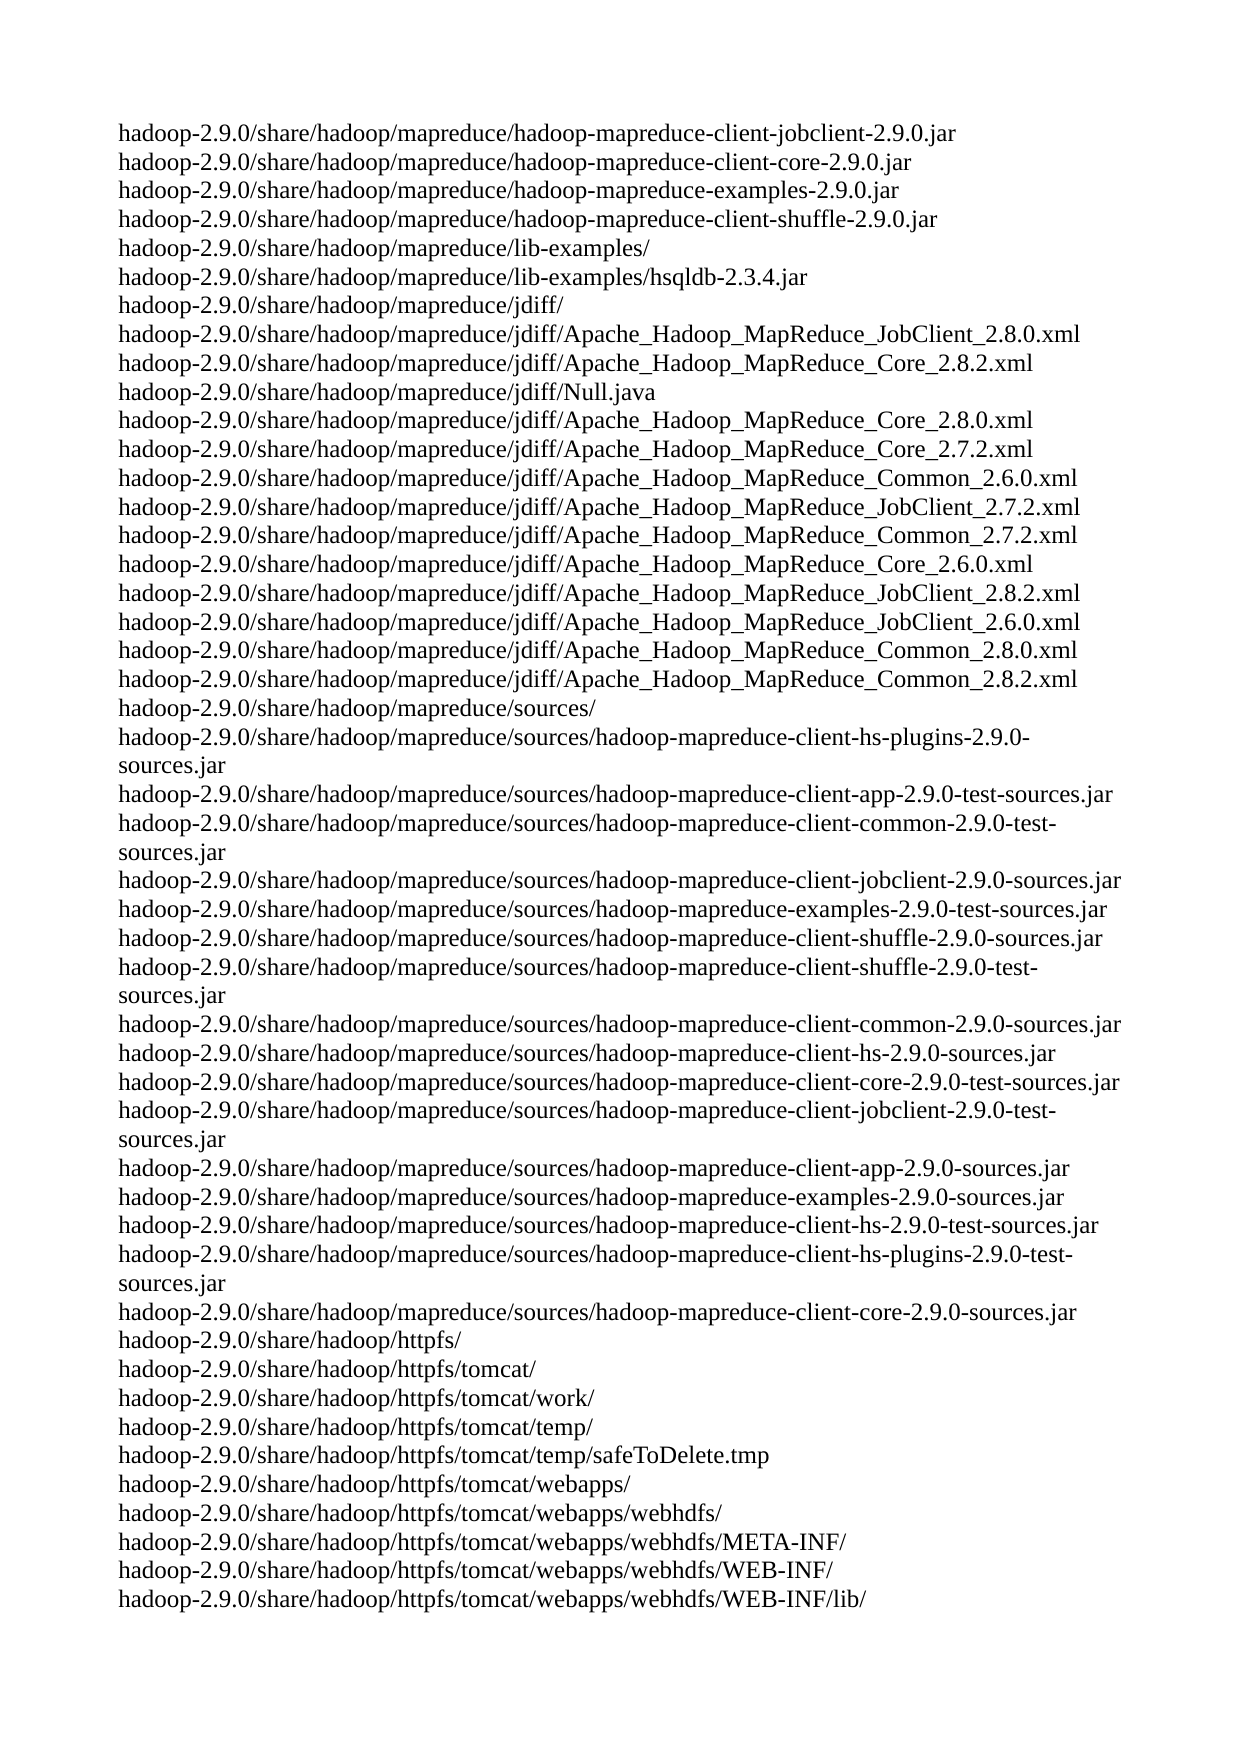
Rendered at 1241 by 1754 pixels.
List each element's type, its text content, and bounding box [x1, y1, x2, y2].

text hadoop-2.9.0/share/hadoop/mapreduce/jdiff/Apache_Hadoop_MapReduce_JobClient_2.8.0.xml [118, 319, 1122, 348]
text hadoop-2.9.0/share/hadoop/mapreduce/sources/hadoop-mapreduce-examples-2.9.0-test-sources.jar [118, 894, 1122, 923]
text hadoop-2.9.0/share/hadoop/httpfs/tomcat/webapps/ [118, 1469, 1122, 1498]
text hadoop-2.9.0/share/hadoop/mapreduce/jdiff/Apache_Hadoop_MapReduce_Core_2.8.0.xml [118, 406, 1122, 434]
text hadoop-2.9.0/share/hadoop/mapreduce/jdiff/Apache_Hadoop_MapReduce_Core_2.8.2.xml [118, 348, 1122, 377]
text hadoop-2.9.0/share/hadoop/mapreduce/lib-examples/ [118, 233, 1122, 262]
text hadoop-2.9.0/share/hadoop/mapreduce/jdiff/Apache_Hadoop_MapReduce_Common_2.8.0.xml [118, 636, 1122, 664]
text hadoop-2.9.0/share/hadoop/mapreduce/sources/hadoop-mapreduce-client-jobclient-2.9.0-test-sources.jar [118, 1096, 1122, 1153]
text hadoop-2.9.0/share/hadoop/httpfs/tomcat/work/ [118, 1383, 1122, 1412]
text hadoop-2.9.0/share/hadoop/httpfs/tomcat/webapps/webhdfs/WEB-INF/lib/ [118, 1584, 1122, 1613]
text hadoop-2.9.0/share/hadoop/mapreduce/jdiff/Apache_Hadoop_MapReduce_JobClient_2.8.2.xml [118, 578, 1122, 607]
text hadoop-2.9.0/share/hadoop/httpfs/tomcat/webapps/webhdfs/WEB-INF/ [118, 1556, 1122, 1584]
text hadoop-2.9.0/share/hadoop/mapreduce/jdiff/Apache_Hadoop_MapReduce_JobClient_2.7.2.xml [118, 492, 1122, 521]
text hadoop-2.9.0/share/hadoop/mapreduce/sources/hadoop-mapreduce-client-shuffle-2.9.0-sources.jar [118, 923, 1122, 952]
text hadoop-2.9.0/share/hadoop/mapreduce/sources/hadoop-mapreduce-client-app-2.9.0-test-sources.jar [118, 779, 1122, 808]
text hadoop-2.9.0/share/hadoop/httpfs/tomcat/temp/ [118, 1412, 1122, 1441]
text hadoop-2.9.0/share/hadoop/mapreduce/jdiff/Apache_Hadoop_MapReduce_JobClient_2.6.0.xml [118, 607, 1122, 636]
text hadoop-2.9.0/share/hadoop/httpfs/tomcat/webapps/webhdfs/META-INF/ [118, 1527, 1122, 1556]
text hadoop-2.9.0/share/hadoop/mapreduce/sources/hadoop-mapreduce-client-shuffle-2.9.0-test-sources.jar [118, 952, 1122, 1009]
text hadoop-2.9.0/share/hadoop/mapreduce/jdiff/Apache_Hadoop_MapReduce_Common_2.6.0.xml [118, 463, 1122, 492]
text hadoop-2.9.0/share/hadoop/mapreduce/sources/ [118, 693, 1122, 722]
text hadoop-2.9.0/share/hadoop/mapreduce/hadoop-mapreduce-examples-2.9.0.jar [118, 176, 1122, 204]
text hadoop-2.9.0/share/hadoop/mapreduce/sources/hadoop-mapreduce-client-common-2.9.0-test-sources.jar [118, 808, 1122, 866]
text hadoop-2.9.0/share/hadoop/mapreduce/jdiff/Apache_Hadoop_MapReduce_Common_2.7.2.xml [118, 521, 1122, 549]
text hadoop-2.9.0/share/hadoop/mapreduce/sources/hadoop-mapreduce-client-hs-2.9.0-sources.jar [118, 1038, 1122, 1067]
text hadoop-2.9.0/share/hadoop/httpfs/tomcat/ [118, 1354, 1122, 1383]
text hadoop-2.9.0/share/hadoop/mapreduce/sources/hadoop-mapreduce-client-hs-plugins-2.9.0-test-sources.jar [118, 1239, 1122, 1297]
text hadoop-2.9.0/share/hadoop/mapreduce/lib-examples/hsqldb-2.3.4.jar [118, 262, 1122, 291]
text hadoop-2.9.0/share/hadoop/mapreduce/sources/hadoop-mapreduce-client-core-2.9.0-sources.jar [118, 1297, 1122, 1326]
text hadoop-2.9.0/share/hadoop/mapreduce/jdiff/Apache_Hadoop_MapReduce_Core_2.7.2.xml [118, 434, 1122, 463]
text hadoop-2.9.0/share/hadoop/mapreduce/sources/hadoop-mapreduce-client-core-2.9.0-test-sources.jar [118, 1067, 1122, 1096]
text hadoop-2.9.0/share/hadoop/mapreduce/sources/hadoop-mapreduce-client-hs-plugins-2.9.0-sources.jar [118, 722, 1122, 779]
text hadoop-2.9.0/share/hadoop/mapreduce/jdiff/ [118, 291, 1122, 319]
text hadoop-2.9.0/share/hadoop/mapreduce/jdiff/Apache_Hadoop_MapReduce_Common_2.8.2.xml [118, 664, 1122, 693]
text hadoop-2.9.0/share/hadoop/mapreduce/sources/hadoop-mapreduce-client-jobclient-2.9.0-sources.jar [118, 866, 1122, 894]
text hadoop-2.9.0/share/hadoop/mapreduce/jdiff/Null.java [118, 377, 1122, 406]
text hadoop-2.9.0/share/hadoop/mapreduce/sources/hadoop-mapreduce-client-app-2.9.0-sources.jar [118, 1153, 1122, 1182]
text hadoop-2.9.0/share/hadoop/mapreduce/hadoop-mapreduce-client-shuffle-2.9.0.jar [118, 204, 1122, 233]
text hadoop-2.9.0/share/hadoop/mapreduce/sources/hadoop-mapreduce-client-common-2.9.0-sources.jar [118, 1009, 1122, 1038]
text hadoop-2.9.0/share/hadoop/mapreduce/hadoop-mapreduce-client-core-2.9.0.jar [118, 147, 1122, 176]
text hadoop-2.9.0/share/hadoop/mapreduce/jdiff/Apache_Hadoop_MapReduce_Core_2.6.0.xml [118, 549, 1122, 578]
text hadoop-2.9.0/share/hadoop/mapreduce/sources/hadoop-mapreduce-examples-2.9.0-sources.jar [118, 1182, 1122, 1211]
text hadoop-2.9.0/share/hadoop/httpfs/ [118, 1326, 1122, 1354]
text hadoop-2.9.0/share/hadoop/mapreduce/sources/hadoop-mapreduce-client-hs-2.9.0-test-sources.jar [118, 1211, 1122, 1239]
text hadoop-2.9.0/share/hadoop/httpfs/tomcat/temp/safeToDelete.tmp [118, 1441, 1122, 1469]
text hadoop-2.9.0/share/hadoop/mapreduce/hadoop-mapreduce-client-jobclient-2.9.0.jar [118, 118, 1122, 147]
text hadoop-2.9.0/share/hadoop/httpfs/tomcat/webapps/webhdfs/ [118, 1498, 1122, 1527]
